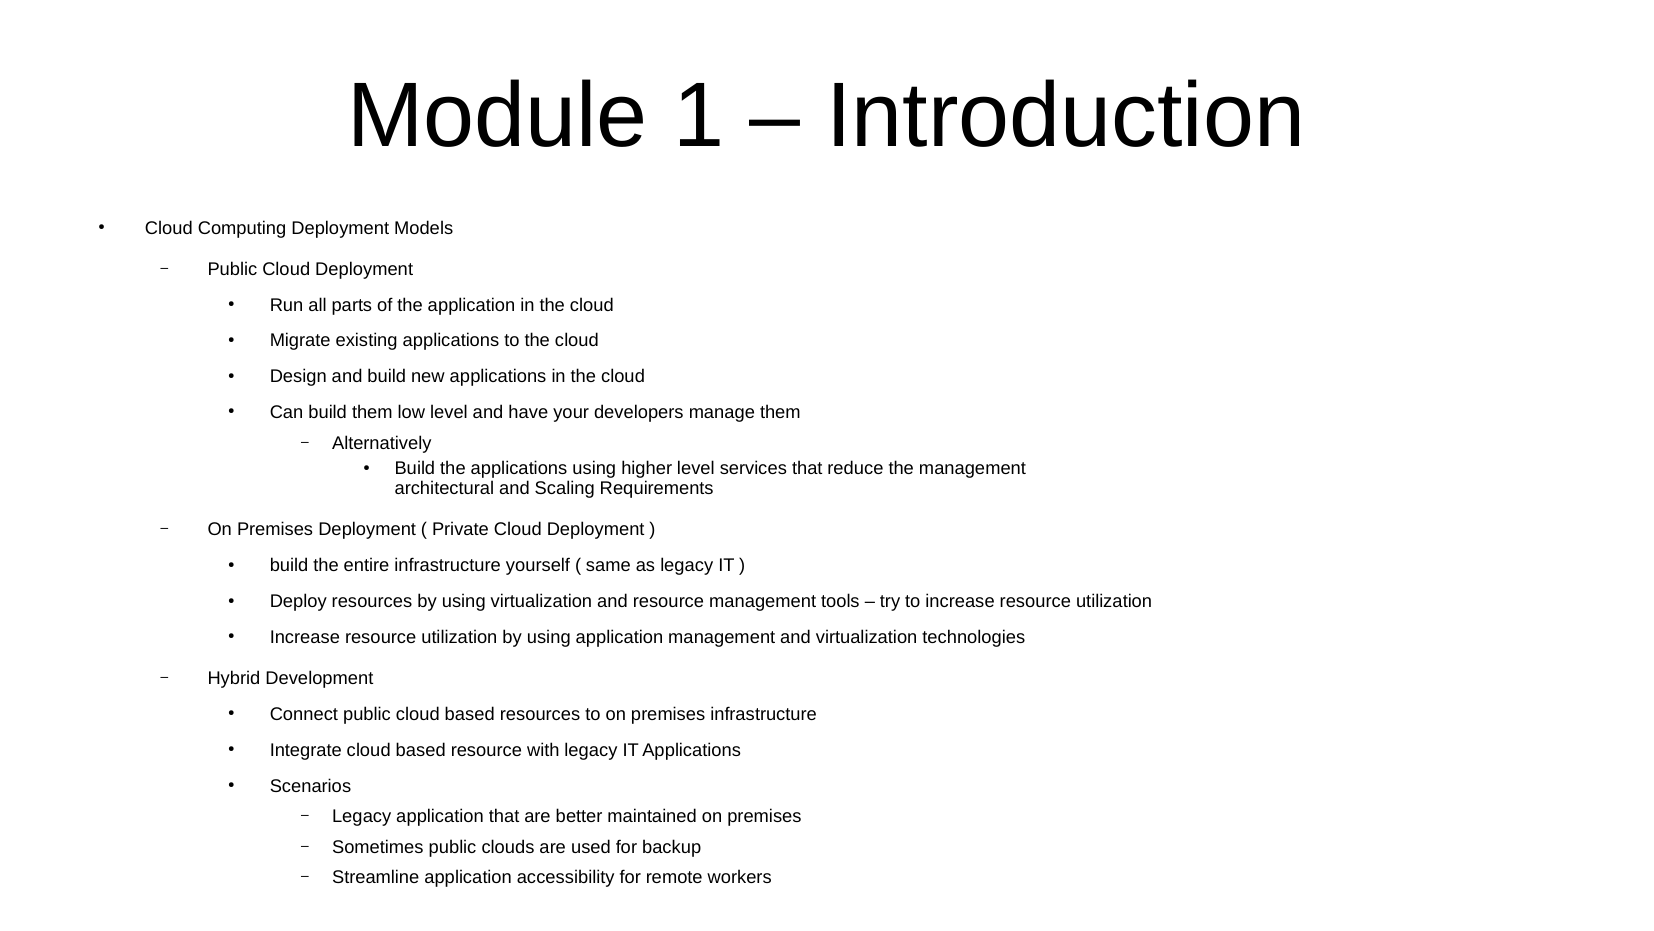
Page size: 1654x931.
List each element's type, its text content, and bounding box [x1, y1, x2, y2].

title Module 1 – Introduction [82, 37, 1571, 193]
list Cloud Computing Deployment Models Public Cloud Deployment Run all parts of the application in the cloud Migrate existing applications to the cloud Design and build new applications in the cloud Can build them low level and have your developers manage them Alternatively Build the applications using higher level services that reduce the management architectural and Scaling Requirements On Premises Deployment ( Private Cloud Deployment ) build the entire infrastructure yourself ( same as legacy IT ) Deploy resources by using virtualization and resource management tools – try to increase resource utilization Increase resource utilization by using application management and virtualization technologies Hybrid Development Connect public cloud based resources to on premises infrastructure Integrate cloud based resource with legacy IT Applications Scenarios Legacy application that are better maintained on premises Sometimes public clouds are used for backup Streamline application accessibility for remote workers [82, 217, 1621, 901]
